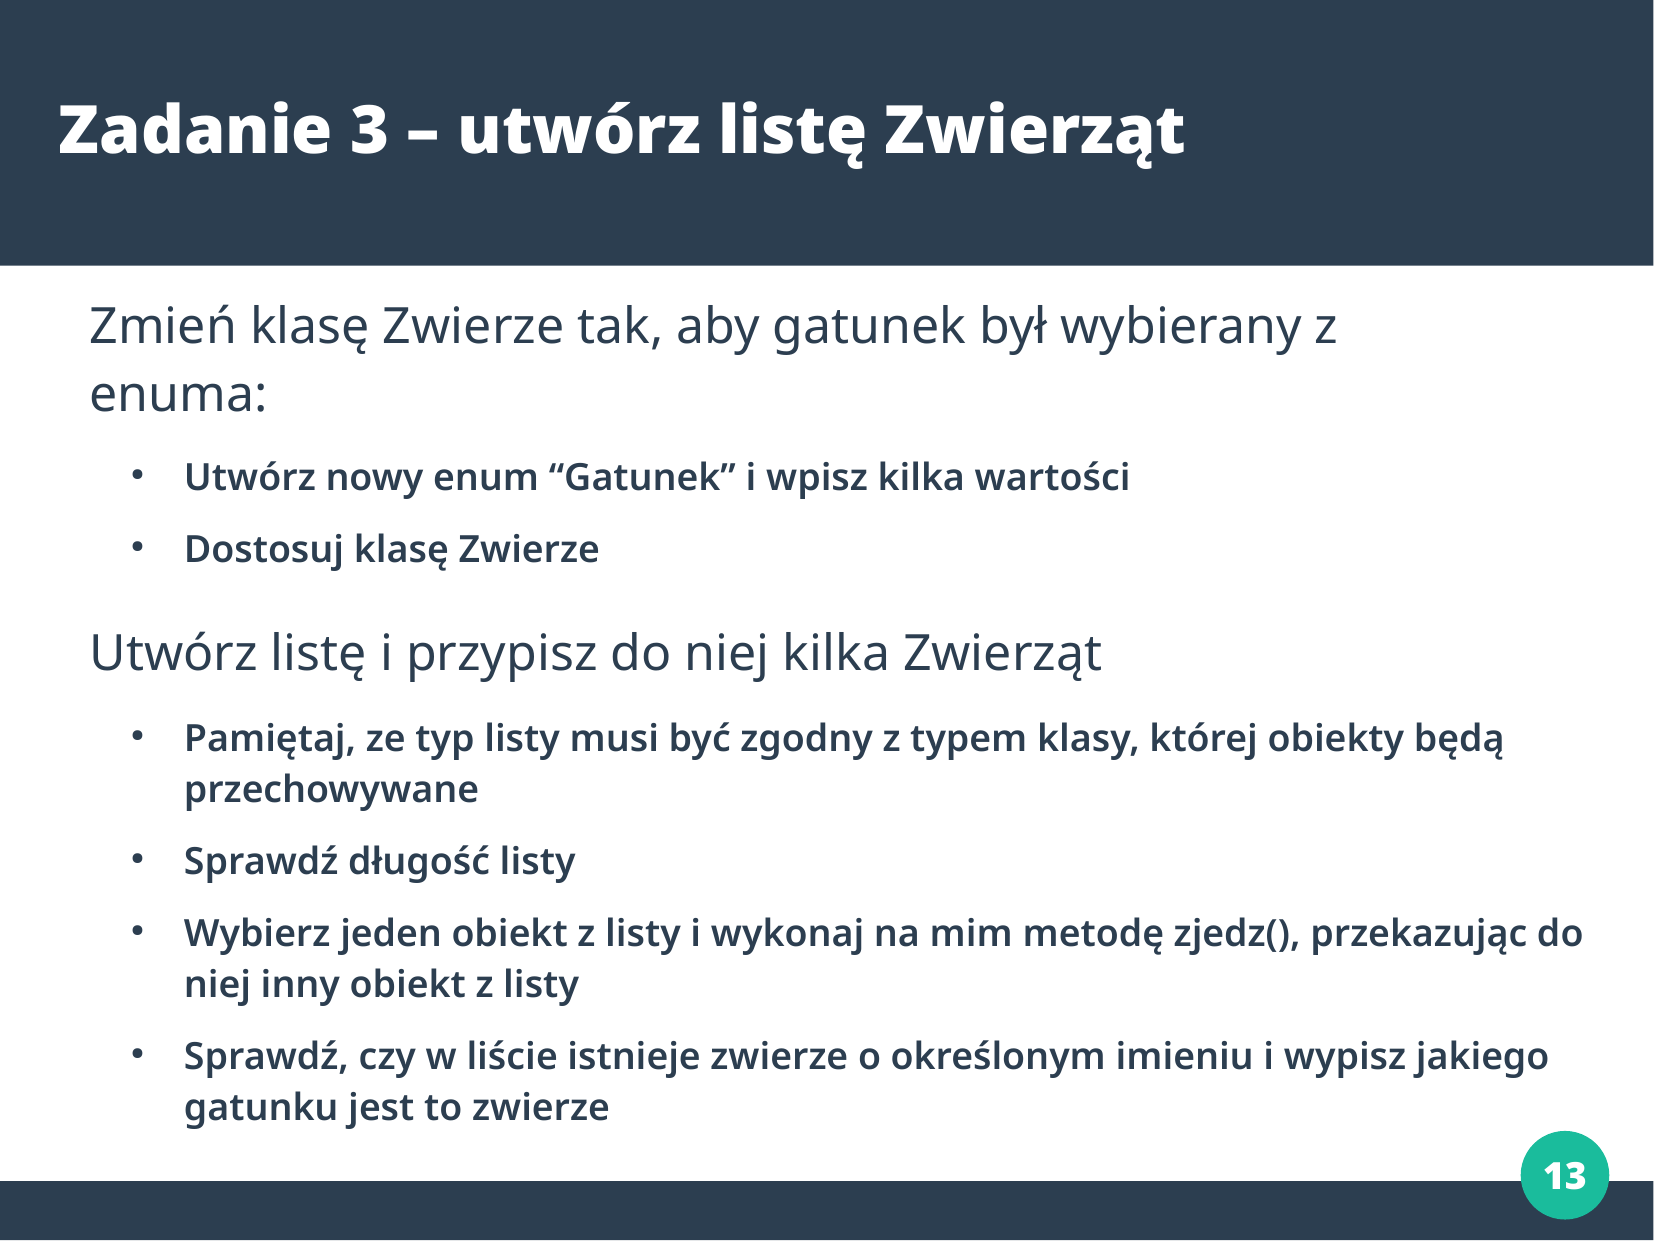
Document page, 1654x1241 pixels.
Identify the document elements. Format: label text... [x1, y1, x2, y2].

text_box Utwórz listę i przypisz do niej kilka Zwierząt [75, 610, 1531, 696]
text_box Zmień klasę Zwierze tak, aby gatunek był wybierany z enuma: [75, 282, 1531, 439]
list Pamiętaj, ze typ listy musi być zgodny z typem klasy, której obiekty będą przechowywane Sprawdź długość listy Wybierz jeden obiekt z listy i wykonaj na mim metodę zjedz(), przekazując do niej inny obiekt z listy Sprawdź, czy w liście istnieje zwierze o określonym imieniu i wypisz jakiego gatunku jest to zwierze [113, 639, 1648, 1210]
title Zadanie 3 – utwórz listę Zwierząt [59, 49, 1595, 207]
list Utwórz nowy enum “Gatunek” i wpisz kilka wartości Dostosuj klasę Zwierze [113, 378, 1648, 639]
